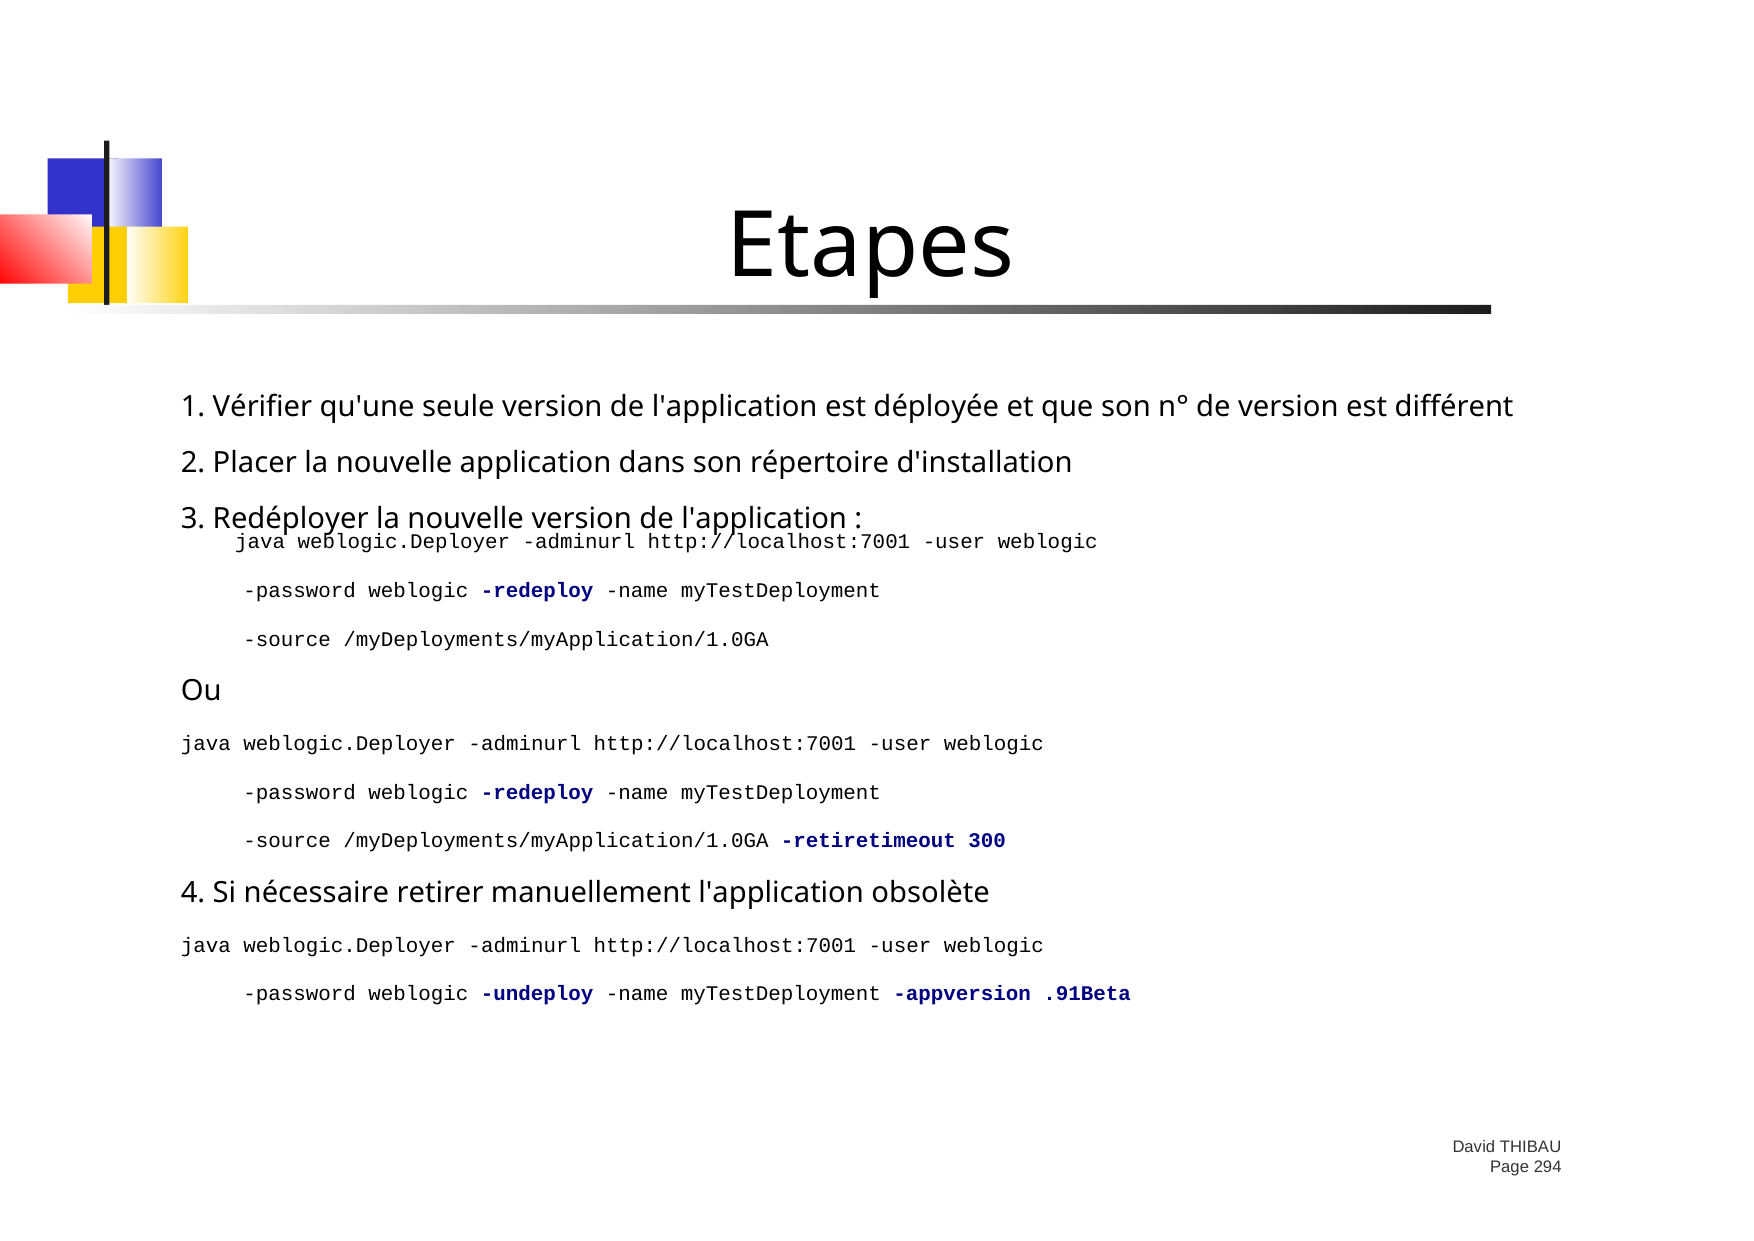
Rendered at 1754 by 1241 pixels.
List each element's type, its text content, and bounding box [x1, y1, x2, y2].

list 1. Vérifier qu'une seule version de l'application est déployée et que son n° de version est différent 2. Placer la nouvelle application dans son répertoire d'installation 3. Redéployer la nouvelle version de l'application : java weblogic.Deployer -adminurl http://localhost:7001 -user weblogic -password weblogic -redeploy -name myTestDeployment -source /myDeployments/myApplication/1.0GA Ou java weblogic.Deployer -adminurl http://localhost:7001 -user weblogic -password weblogic -redeploy -name myTestDeployment -source /myDeployments/myApplication/1.0GA -retiretimeout 300 4. Si nécessaire retirer manuellement l'application obsolète java weblogic.Deployer -adminurl http://localhost:7001 -user weblogic -password weblogic -undeploy -name myTestDeployment -appversion .91Beta [179, 394, 1563, 1089]
title Etapes [179, 147, 1563, 344]
